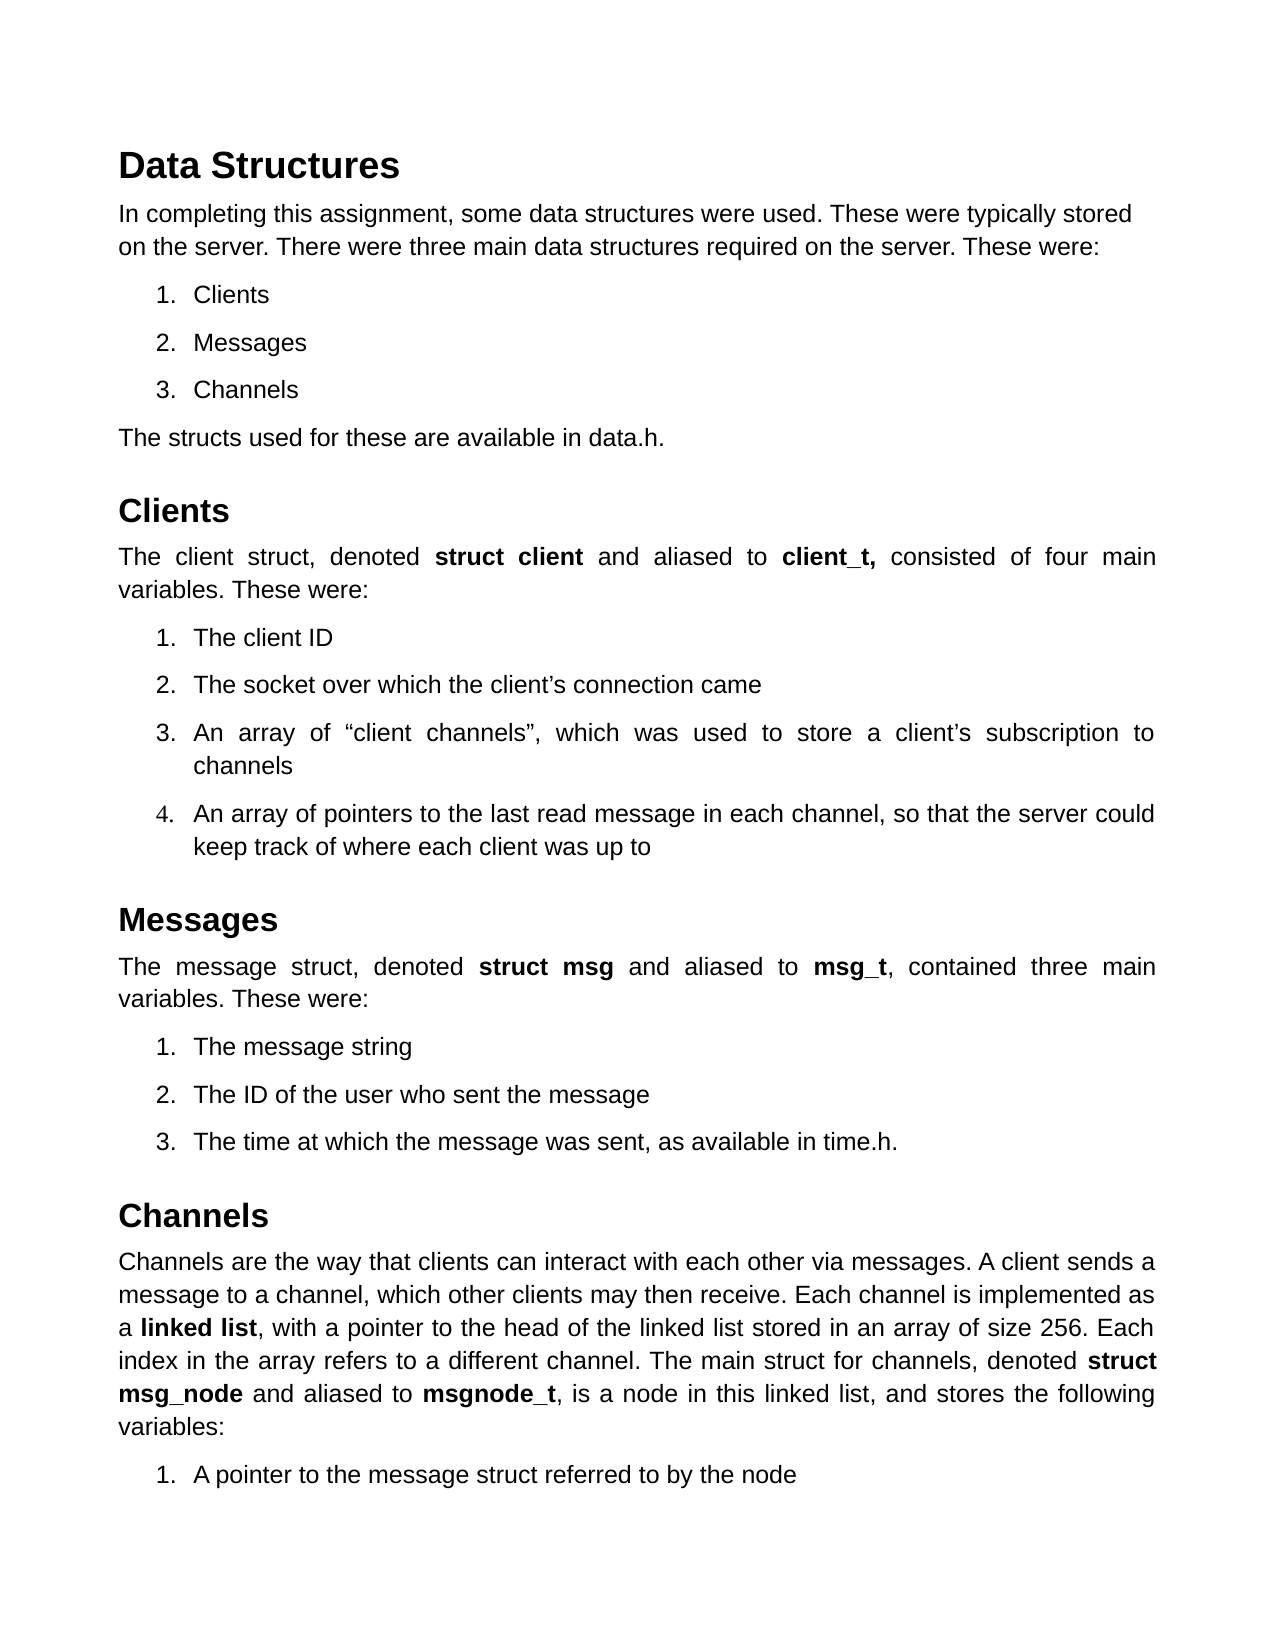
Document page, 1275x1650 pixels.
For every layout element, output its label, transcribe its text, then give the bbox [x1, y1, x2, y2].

text Channels are the way that clients can interact with each other via messages. A client sends a message to a channel, which other clients may then receive. Each channel is implemented as a linked list, with a pointer to the head of the linked list stored in an array of size 256. Each index in the array refers to a different channel. The main struct for channels, denoted struct msg_node and aliased to msgnode_t, is a node in this linked list, and stores the following variables: [118, 1247, 1157, 1441]
list The socket over which the client’s connection came [156, 671, 1157, 699]
subtitle Messages [118, 900, 1157, 939]
text The client struct, denoted struct client and aliased to client_t, consisted of four main variables. These were: [118, 542, 1157, 604]
subtitle Channels [118, 1196, 1157, 1234]
list Channels [156, 375, 1157, 404]
list Messages [156, 327, 1157, 356]
text The structs used for these are available in data.h. [118, 423, 1157, 451]
subtitle Data Structures [118, 143, 1157, 187]
list The ID of the user who sent the message [156, 1080, 1157, 1108]
list A pointer to the message struct referred to by the node [156, 1459, 1157, 1488]
text The message struct, denoted struct msg and aliased to msg_t, contained three main variables. These were: [118, 951, 1157, 1013]
list The message string [156, 1032, 1157, 1061]
list The client ID [156, 623, 1157, 652]
text In completing this assignment, some data structures were used. These were typically stored on the server. There were three main data structures required on the server. These were: [118, 199, 1157, 261]
list An array of “client channels”, which was used to store a client’s subscription to channels [156, 718, 1157, 780]
list Clients [156, 280, 1157, 309]
subtitle Clients [118, 491, 1157, 530]
list The time at which the message was sent, as available in time.h. [156, 1127, 1157, 1156]
list An array of pointers to the last read message in each channel, so that the server could keep track of where each client was up to [156, 799, 1157, 861]
